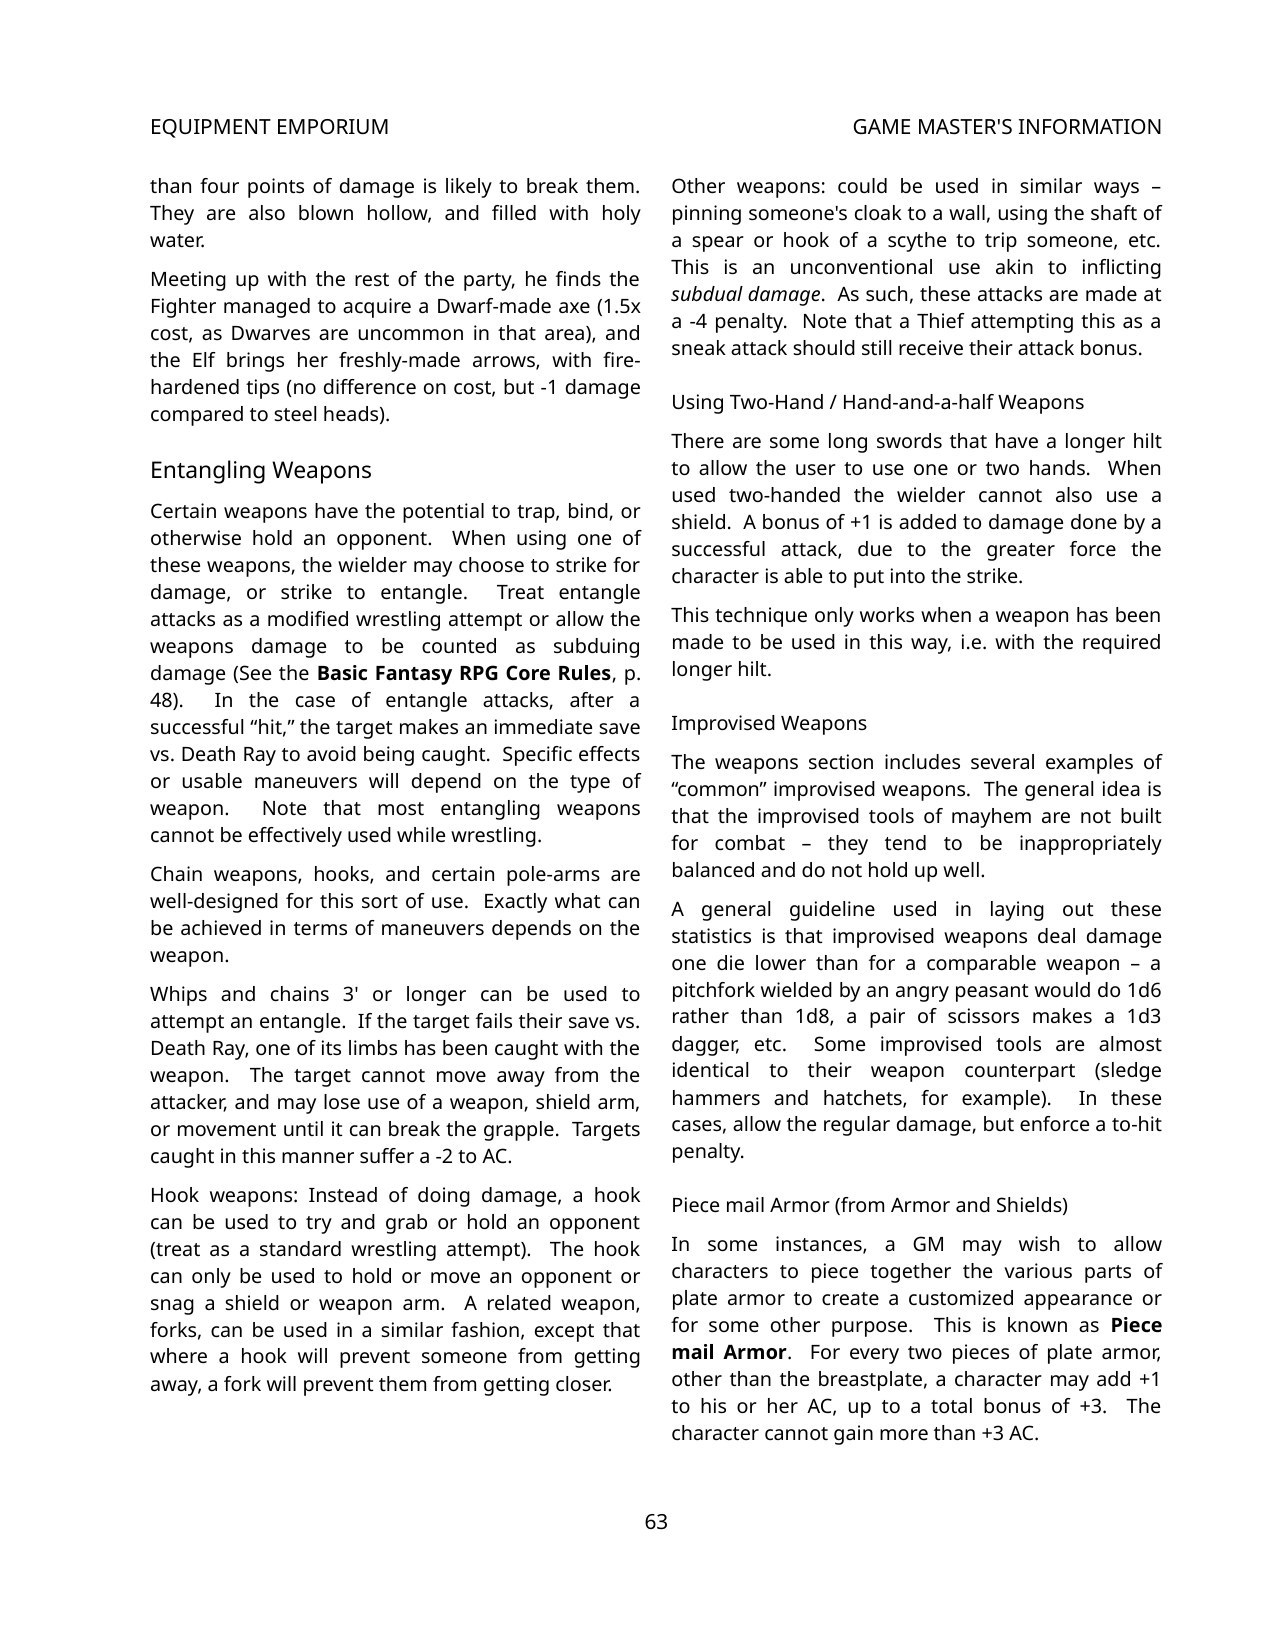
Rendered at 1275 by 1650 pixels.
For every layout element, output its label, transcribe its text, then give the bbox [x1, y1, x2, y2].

text Certain weapons have the potential to trap, bind, or otherwise hold an opponent. When using one of these weapons, the wielder may choose to strike for damage, or strike to entangle. Treat entangle attacks as a modified wrestling attempt or allow the weapons damage to be counted as subduing damage (See the Basic Fantasy RPG Core Rules, p. 48). In the case of entangle attacks, after a successful “hit,” the target makes an immediate save vs. Death Ray to avoid being caught. Specific effects or usable maneuvers will depend on the type of weapon. Note that most entangling weapons cannot be effectively used while wrestling. [150, 497, 641, 848]
subtitle Improvised Weapons [671, 709, 1162, 736]
text Hook weapons: Instead of doing damage, a hook can be used to try and grab or hold an opponent (treat as a standard wrestling attempt). The hook can only be used to hold or move an opponent or snag a shield or weapon arm. A related weapon, forks, can be used in a similar fashion, except that where a hook will prevent someone from getting away, a fork will prevent them from getting closer. [150, 1181, 641, 1397]
text In some instances, a GM may wish to allow characters to piece together the various parts of plate armor to create a customized appearance or for some other purpose. This is known as Piece mail Armor. For every two pieces of plate armor, other than the breastplate, a character may add +1 to his or her AC, up to a total bonus of +3. The character cannot gain more than +3 AC. [671, 1231, 1162, 1446]
text Other weapons: could be used in similar ways – pinning someone's cloak to a wall, using the shaft of a spear or hook of a scythe to trip someone, etc. This is an unconventional use akin to inflicting subdual damage. As such, these attacks are made at a -4 penalty. Note that a Thief attempting this as a sneak attack should still receive their attack bonus. [671, 172, 1162, 361]
text There are some long swords that have a longer hilt to allow the user to use one or two hands. When used two-handed the wielder cannot also use a shield. A bonus of +1 is added to damage done by a successful attack, due to the greater force the character is able to put into the strike. [671, 427, 1162, 589]
subtitle Entangling Weapons [150, 454, 641, 486]
text The weapons section includes several examples of “common” improvised weapons. The general idea is that the improvised tools of mayhem are not built for combat – they tend to be inappropriately balanced and do not hold up well. [671, 748, 1162, 883]
text Chain weapons, hooks, and certain pole-arms are well-designed for this sort of use. Exactly what can be achieved in terms of maneuvers depends on the weapon. [150, 860, 641, 968]
subtitle Piece mail Armor (from Armor and Shields) [671, 1192, 1162, 1219]
subtitle Using Two-Hand / Hand-and-a-half Weapons [671, 388, 1162, 415]
text Meeting up with the rest of the party, he finds the Fighter managed to acquire a Dwarf-made axe (1.5x cost, as Dwarves are uncommon in that area), and the Elf brings her freshly-made arrows, with fire-hardened tips (no difference on cost, but -1 damage compared to steel heads). [150, 265, 641, 427]
text This technique only works when a weapon has been made to be used in this way, i.e. with the required longer hilt. [671, 601, 1162, 682]
text than four points of damage is likely to break them. They are also blown hollow, and filled with holy water. [150, 172, 641, 253]
text Whips and chains 3' or longer can be used to attempt an entangle. If the target fails their save vs. Death Ray, one of its limbs has been caught with the weapon. The target cannot move away from the attacker, and may lose use of a weapon, shield arm, or movement until it can break the grapple. Targets caught in this manner suffer a -2 to AC. [150, 980, 641, 1169]
text A general guideline used in laying out these statistics is that improvised weapons deal damage one die lower than for a comparable weapon – a pitchfork wielded by an angry peasant would do 1d6 rather than 1d8, a pair of scissors makes a 1d3 dagger, etc. Some improvised tools are almost identical to their weapon counterpart (sledge hammers and hatchets, for example). In these cases, allow the regular damage, but enforce a to-hit penalty. [671, 895, 1162, 1165]
